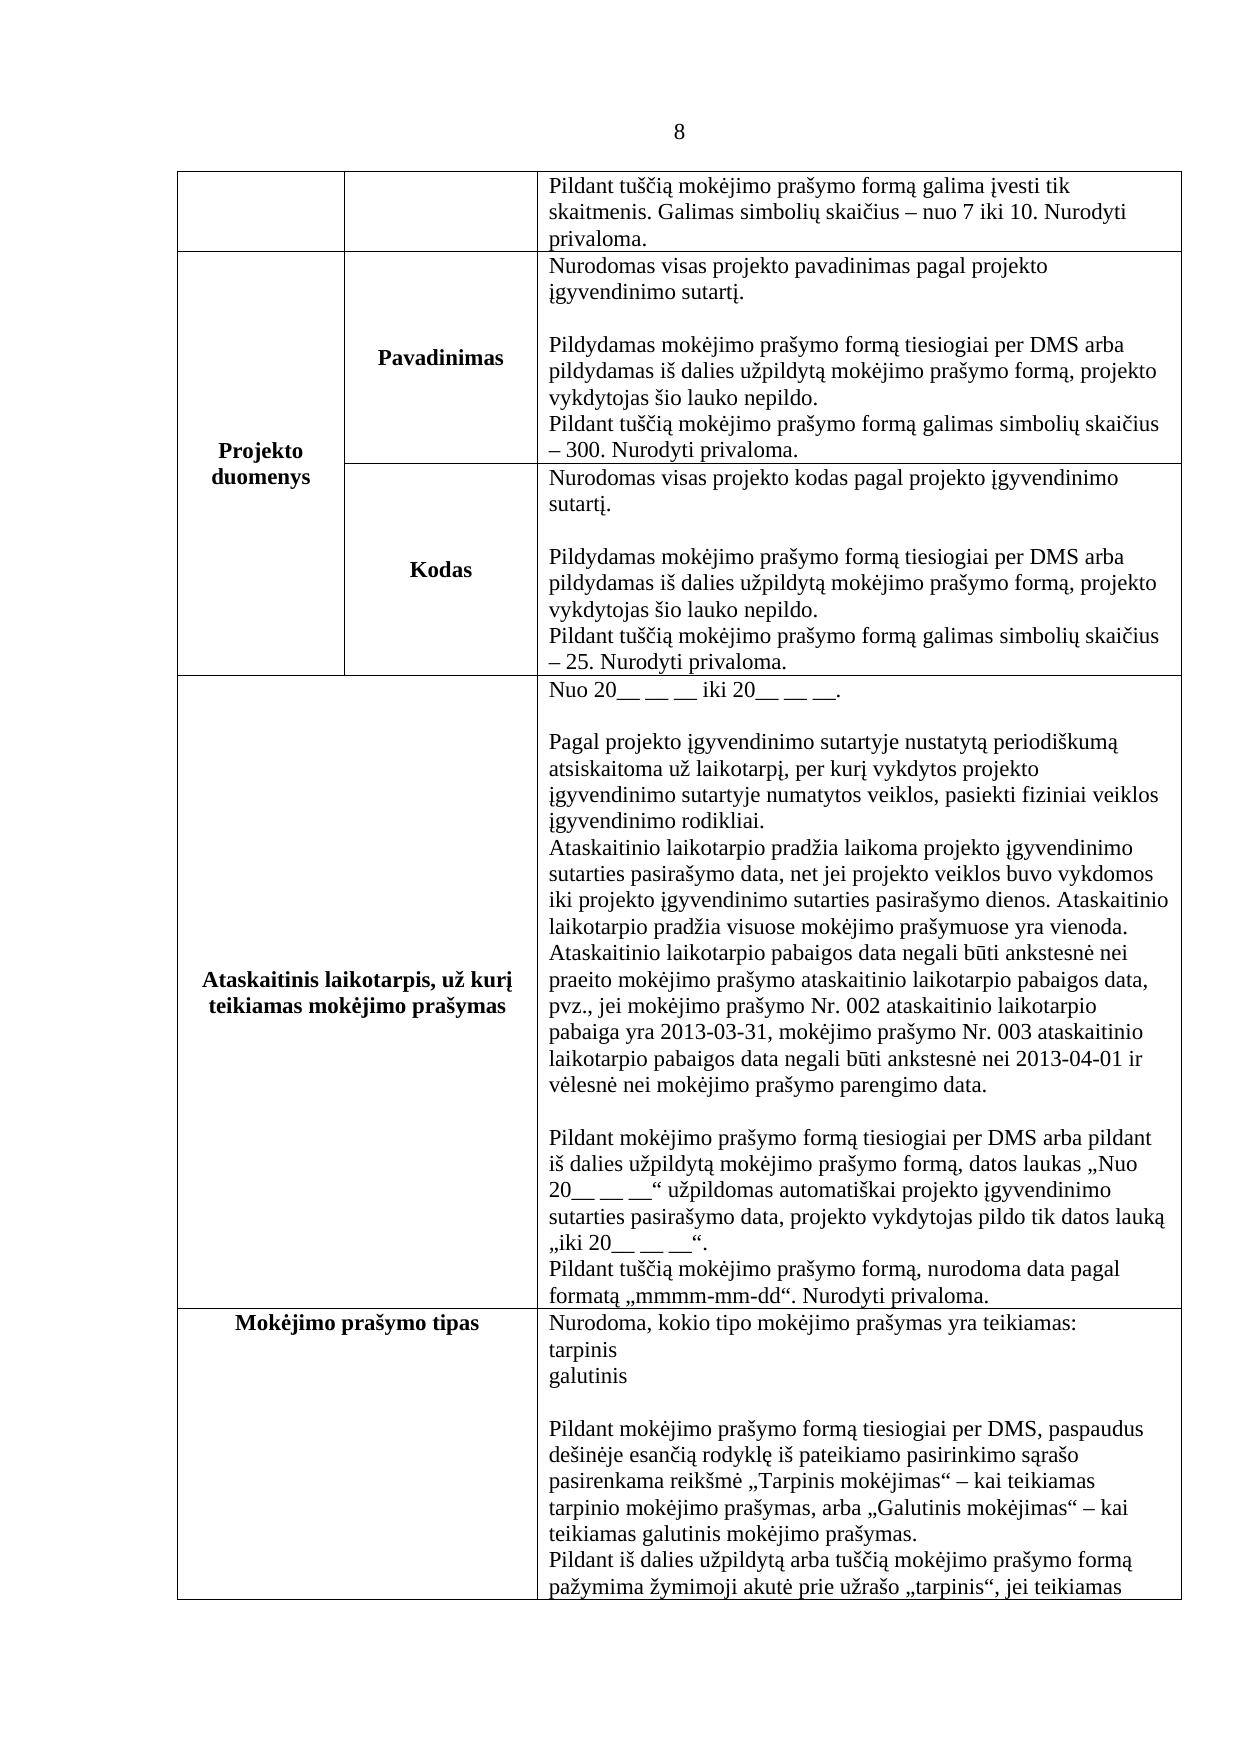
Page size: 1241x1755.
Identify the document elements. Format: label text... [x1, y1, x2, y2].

table_cell Kodas [345, 464, 537, 675]
table_cell Nurodoma, kokio tipo mokėjimo prašymas yra teikiamas: tarpinis galutinis Pildant mokėjimo prašymo formą tiesiogiai per DMS, paspaudus dešinėje esančią rodyklę iš pateikiamo pasirinkimo sąrašo pasirenkama reikšmė „Tarpinis mokėjimas“ – kai teikiamas tarpinio mokėjimo prašymas, arba „Galutinis mokėjimas“ – kai teikiamas galutinis mokėjimo prašymas. Pildant iš dalies užpildytą arba tuščią mokėjimo prašymo formą pažymima žymimoji akutė prie užrašo „tarpinis“, jei teikiamas [538, 1309, 1181, 1599]
table_cell Nurodomas visas projekto kodas pagal projekto įgyvendinimo sutartį. Pildydamas mokėjimo prašymo formą tiesiogiai per DMS arba pildydamas iš dalies užpildytą mokėjimo prašymo formą, projekto vykdytojas šio lauko nepildo. Pildant tuščią mokėjimo prašymo formą galimas simbolių skaičius – 25. Nurodyti privaloma. [538, 464, 1181, 675]
table_cell Nurodomas visas projekto pavadinimas pagal projekto įgyvendinimo sutartį. Pildydamas mokėjimo prašymo formą tiesiogiai per DMS arba pildydamas iš dalies užpildytą mokėjimo prašymo formą, projekto vykdytojas šio lauko nepildo. Pildant tuščią mokėjimo prašymo formą galimas simbolių skaičius – 300. Nurodyti privaloma. [538, 252, 1181, 463]
table_cell Pavadinimas [345, 252, 537, 463]
table_cell Nuo 20__ __ __ iki 20__ __ __. Pagal projekto įgyvendinimo sutartyje nustatytą periodiškumą atsiskaitoma už laikotarpį, per kurį vykdytos projekto įgyvendinimo sutartyje numatytos veiklos, pasiekti fiziniai veiklos įgyvendinimo rodikliai. Ataskaitinio laikotarpio pradžia laikoma projekto įgyvendinimo sutarties pasirašymo data, net jei projekto veiklos buvo vykdomos iki projekto įgyvendinimo sutarties pasirašymo dienos. Ataskaitinio laikotarpio pradžia visuose mokėjimo prašymuose yra vienoda. Ataskaitinio laikotarpio pabaigos data negali būti ankstesnė nei praeito mokėjimo prašymo ataskaitinio laikotarpio pabaigos data, pvz., jei mokėjimo prašymo Nr. 002 ataskaitinio laikotarpio pabaiga yra 2013-03-31, mokėjimo prašymo Nr. 003 ataskaitinio laikotarpio pabaigos data negali būti ankstesnė nei 2013-04-01 ir vėlesnė nei mokėjimo prašymo parengimo data. Pildant mokėjimo prašymo formą tiesiogiai per DMS arba pildant iš dalies užpildytą mokėjimo prašymo formą, datos laukas „Nuo 20__ __ __“ užpildomas automatiškai projekto įgyvendinimo sutarties pasirašymo data, projekto vykdytojas pildo tik datos lauką „iki 20__ __ __“. Pildant tuščią mokėjimo prašymo formą, nurodoma data pagal formatą „mmmm-mm-dd“. Nurodyti privaloma. [538, 676, 1181, 1308]
table_cell Ataskaitinis laikotarpis, už kurį teikiamas mokėjimo prašymas [178, 676, 537, 1308]
table_cell Projekto duomenys [178, 252, 344, 675]
table_cell Pildant tuščią mokėjimo prašymo formą galima įvesti tik skaitmenis. Galimas simbolių skaičius – nuo 7 iki 10. Nurodyti privaloma. [538, 172, 1181, 251]
table_cell [178, 172, 344, 251]
table_cell [345, 172, 537, 251]
table_cell Mokėjimo prašymo tipas [178, 1309, 537, 1599]
